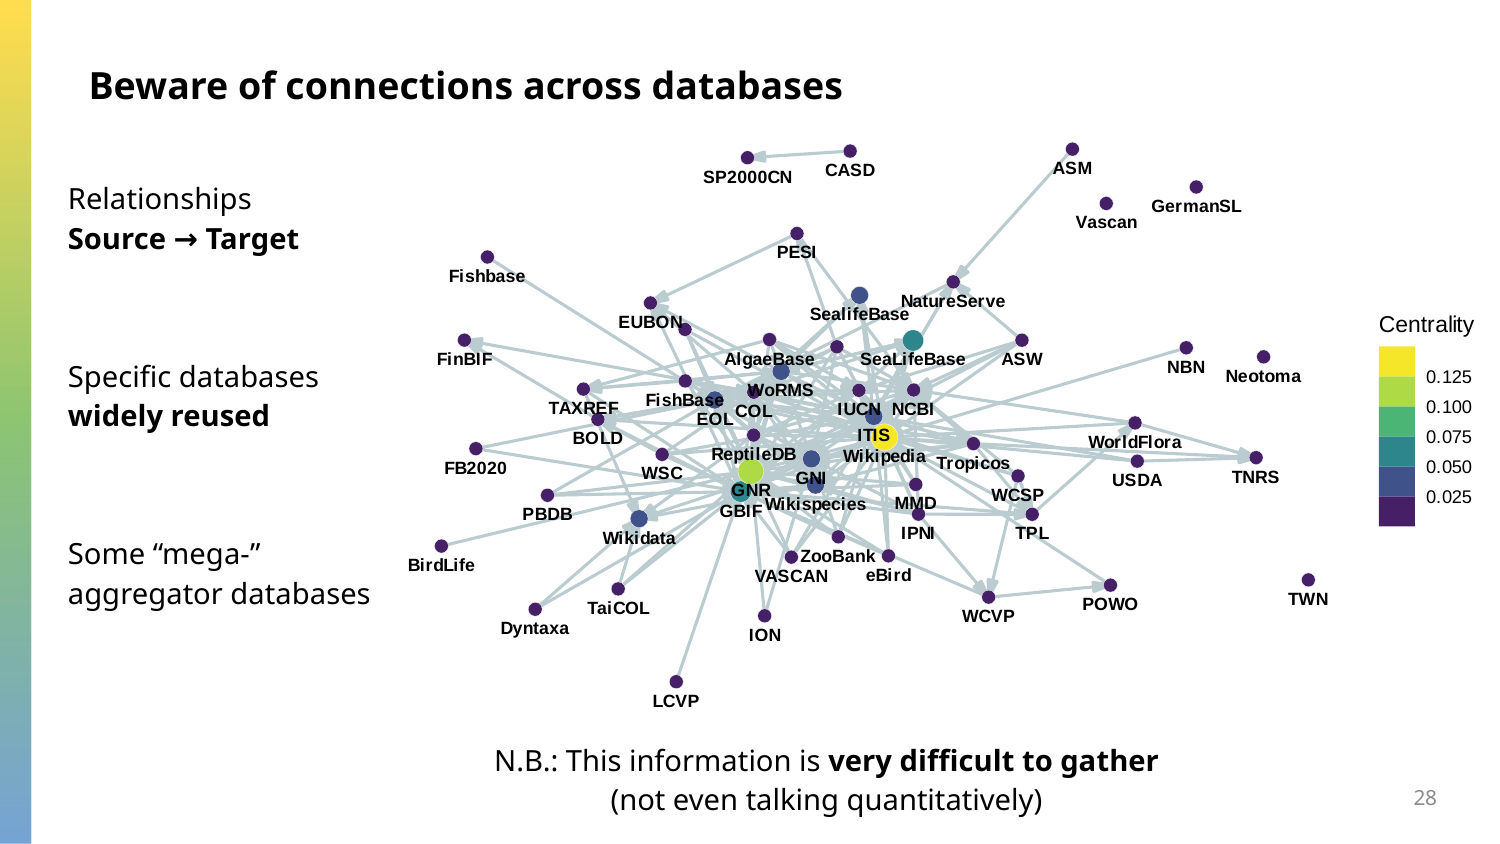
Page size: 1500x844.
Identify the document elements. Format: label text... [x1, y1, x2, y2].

text_box Some “mega-” aggregator databases [53, 525, 381, 632]
text_box N.B.: This information is very difficult to gather (not even talking quantitatively) [289, 732, 1365, 819]
text_box Relationships Source → Target [53, 171, 370, 278]
picture [0, 0, 1500, 844]
text_box Specific databases widely reused [53, 348, 358, 435]
list Beware of connections across databases [88, 61, 1442, 157]
